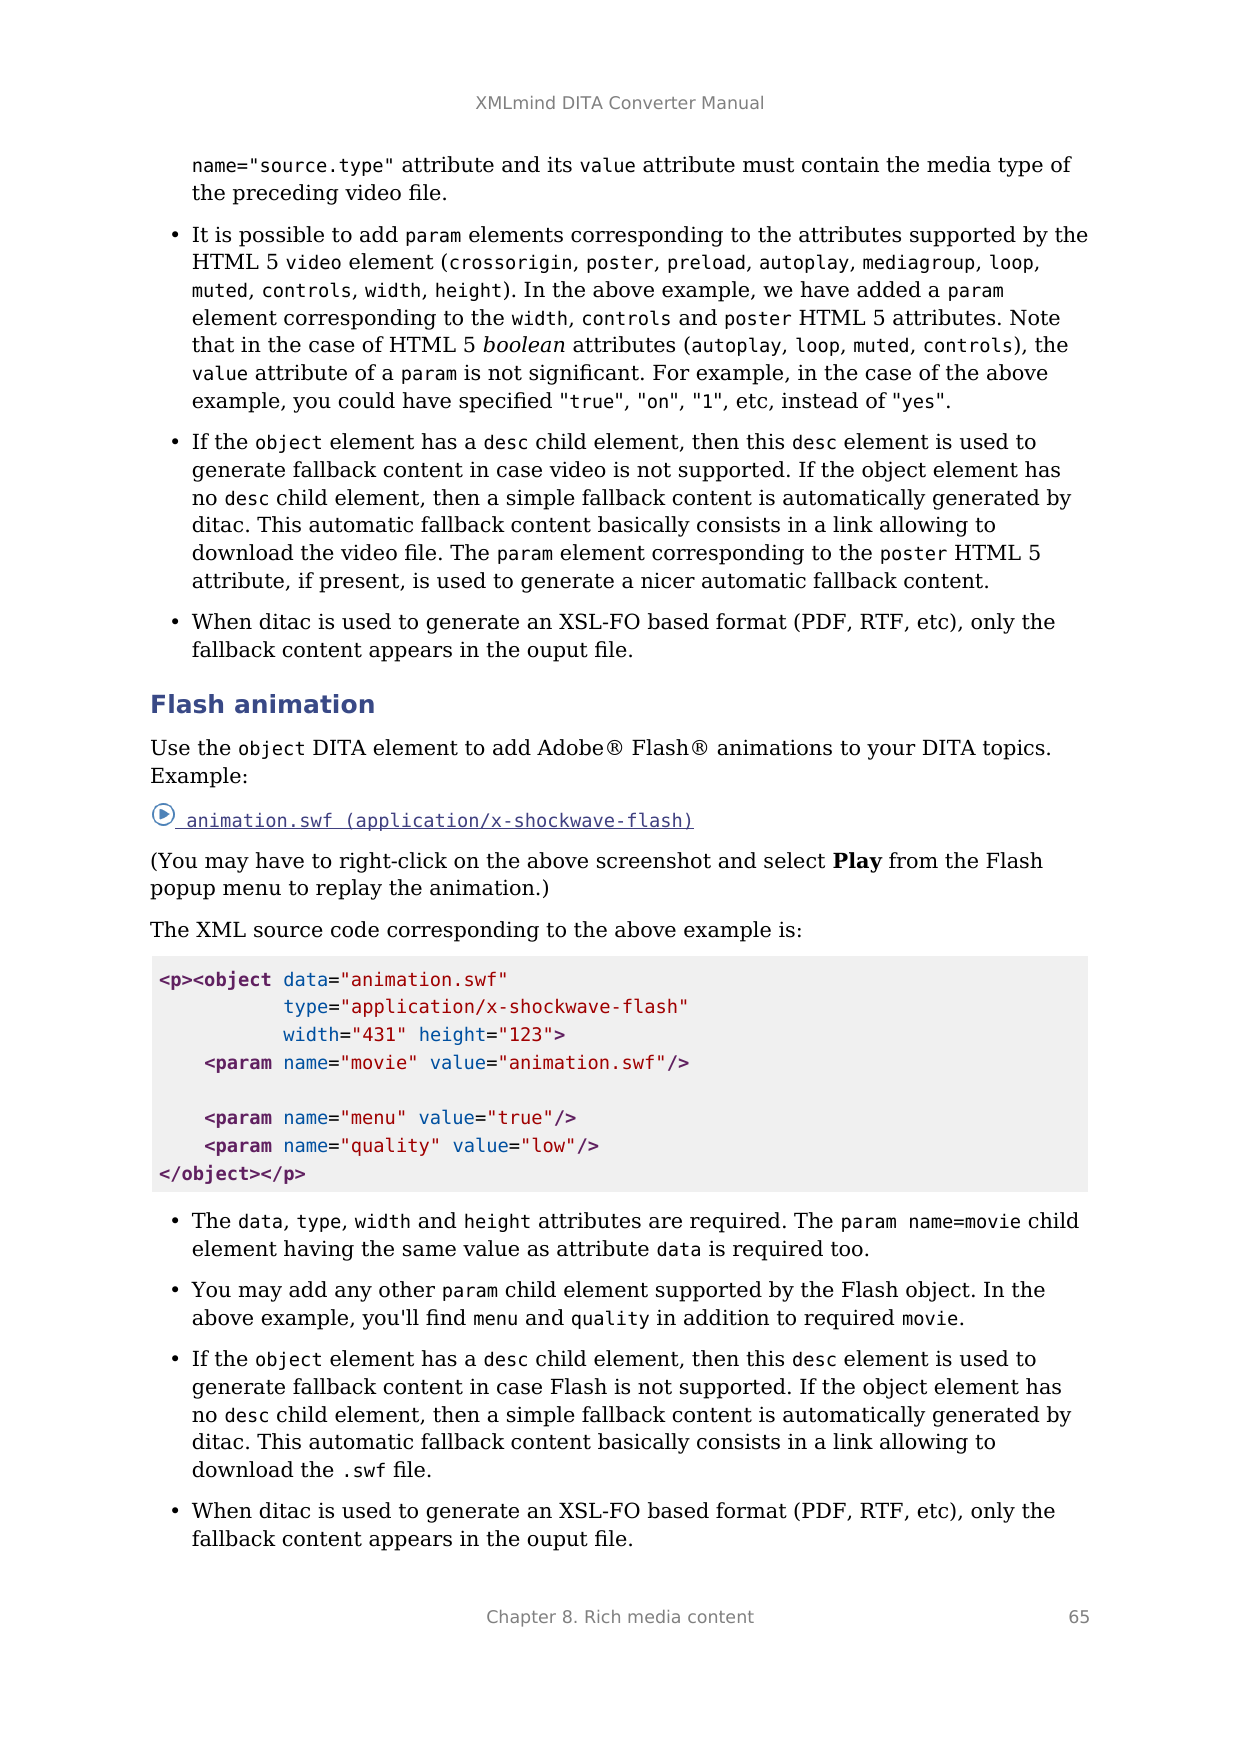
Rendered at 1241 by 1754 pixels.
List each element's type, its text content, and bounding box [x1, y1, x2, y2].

list You may add any other param child element supported by the Flash object. In the above example, you'll find menu and quality in addition to required movie. [150, 1275, 1090, 1330]
text Use the object DITA element to add Adobe® Flash® animations to your DITA topics. Example: [150, 733, 1090, 788]
text animation.swf (application/x-shockwave-flash) [150, 802, 1090, 832]
list If the object element has a desc child element, then this desc element is used to generate fallback content in case Flash is not supported. If the object element has no desc child element, then a simple fallback content is automatically generated by ditac. This automatic fallback content basically consists in a link allowing to download the .swf file. [150, 1344, 1090, 1482]
list It is possible to add param elements corresponding to the attributes supported by the HTML 5 video element (crossorigin, poster, preload, autoplay, mediagroup, loop, muted, controls, width, height). In the above example, we have added a param element corresponding to the width, controls and poster HTML 5 attributes. Note that in the case of HTML 5 boolean attributes (autoplay, loop, muted, controls), the value attribute of a param is not significant. For example, in the case of the above example, you could have specified "true", "on", "1", etc, instead of "yes". [150, 219, 1090, 413]
text Flash animation [150, 690, 1090, 719]
text The XML source code corresponding to the above example is: [150, 914, 1090, 942]
text (You may have to right-click on the above screenshot and select Play from the Flash popup menu to replay the animation.) [150, 845, 1090, 901]
list When ditac is used to generate an XSL-FO based format (PDF, RTF, etc), only the fallback content appears in the ouput file. [150, 607, 1090, 662]
list The data, type, width and height attributes are required. The param name=movie child element having the same value as attribute data is required too. [150, 1206, 1090, 1261]
text <p><object data="animation.swf" type="application/x-shockwave-flash" width="431" height="123"> <param name="movie" value="animation.swf"/> <param name="menu" value="true"/> <param name="quality" value="low"/> </object></p> [152, 956, 1088, 1192]
picture [150, 802, 175, 827]
list If the object element has a desc child element, then this desc element is used to generate fallback content in case video is not supported. If the object element has no desc child element, then a simple fallback content is automatically generated by ditac. This automatic fallback content basically consists in a link allowing to download the video file. The param element corresponding to the poster HTML 5 attribute, if present, is used to generate a nicer automatic fallback content. [150, 427, 1090, 593]
list When ditac is used to generate an XSL-FO based format (PDF, RTF, etc), only the fallback content appears in the ouput file. [150, 1496, 1090, 1552]
list name="source.type" attribute and its value attribute must contain the media type of the preceding video file. [150, 150, 1090, 205]
